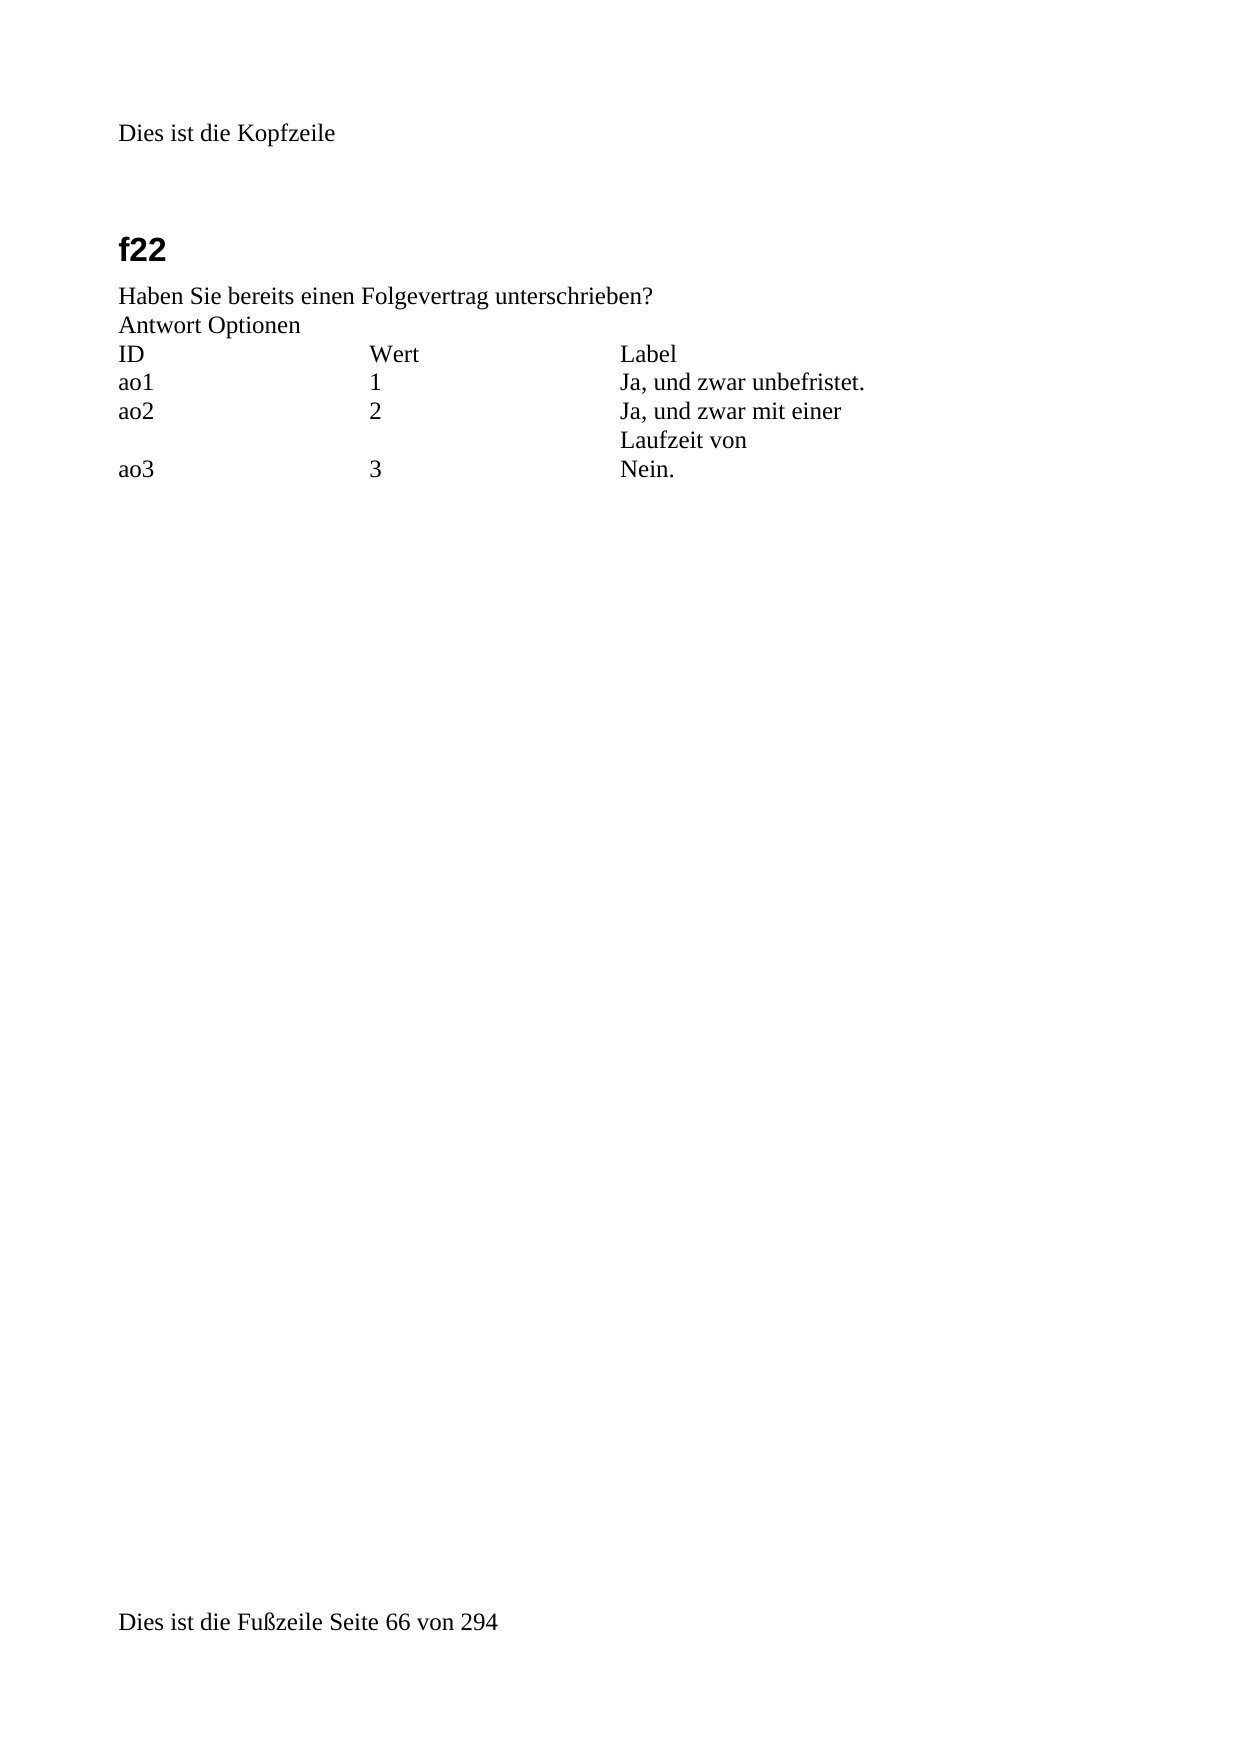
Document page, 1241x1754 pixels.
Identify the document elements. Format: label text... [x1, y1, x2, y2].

table_cell ao1 [118, 368, 369, 396]
subtitle f22 [118, 230, 1122, 269]
table_header Label [620, 339, 871, 367]
table_header ID [118, 339, 369, 367]
text Antwort Optionen [118, 310, 1122, 339]
table_cell Nein. [620, 454, 871, 482]
table_cell 1 [369, 368, 620, 396]
table_cell ao2 [118, 396, 369, 454]
table_header Wert [369, 339, 620, 367]
table_cell 3 [369, 454, 620, 482]
table_cell Ja, und zwar unbefristet. [620, 368, 871, 396]
table_cell 2 [369, 396, 620, 454]
text Haben Sie bereits einen Folgevertrag unterschrieben? [118, 281, 1122, 310]
table_cell Ja, und zwar mit einer Laufzeit von [620, 396, 871, 454]
table_cell ao3 [118, 454, 369, 482]
